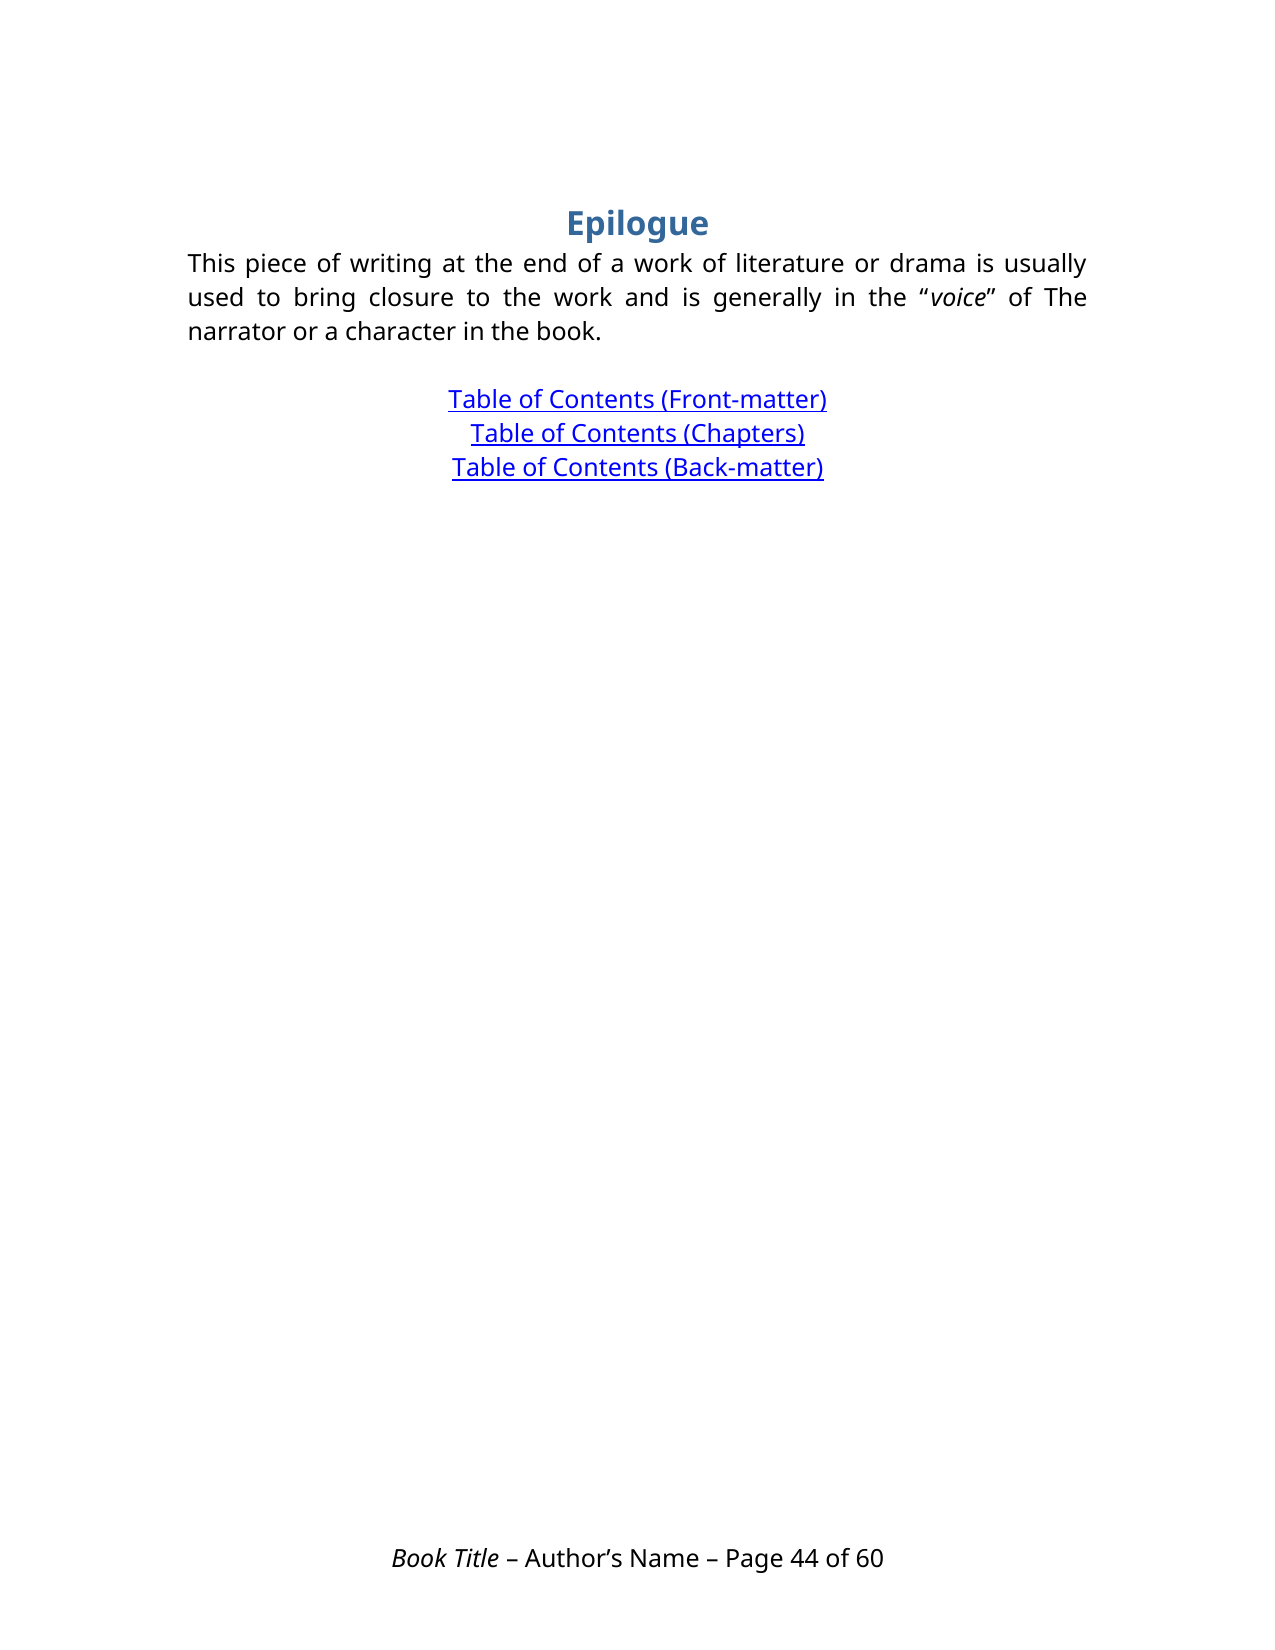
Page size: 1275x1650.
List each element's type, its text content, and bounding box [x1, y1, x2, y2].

text Table of Contents (Chapters) [187, 416, 1087, 450]
text Table of Contents (Back-matter) [187, 450, 1087, 484]
subtitle Epilogue [187, 200, 1087, 245]
text This piece of writing at the end of a work of literature or drama is usually used to bring closure to the work and is generally in the “voice” of The narrator or a character in the book. [187, 245, 1087, 348]
text Table of Contents (Front-matter) [187, 382, 1087, 416]
